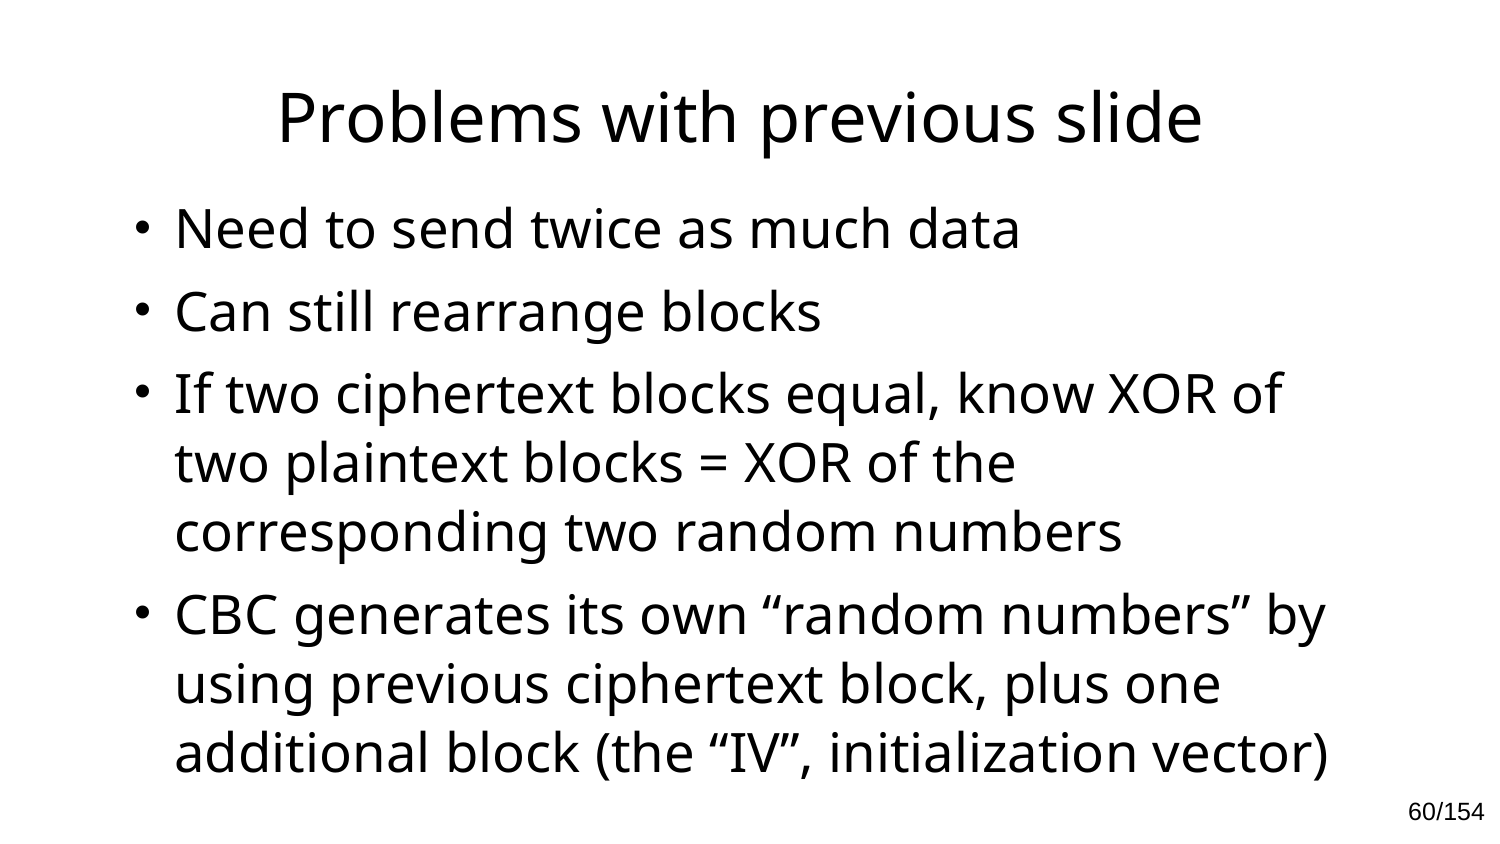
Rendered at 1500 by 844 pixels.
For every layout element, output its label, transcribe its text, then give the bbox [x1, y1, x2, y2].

title Problems with previous slide [63, 25, 1418, 204]
list Need to send twice as much data Can still rearrange blocks If two ciphertext blocks equal, know XOR of two plaintext blocks = XOR of the corresponding two random numbers CBC generates its own “random numbers” by using previous ciphertext block, plus one additional block (the “IV”, initialization vector) [118, 185, 1378, 804]
